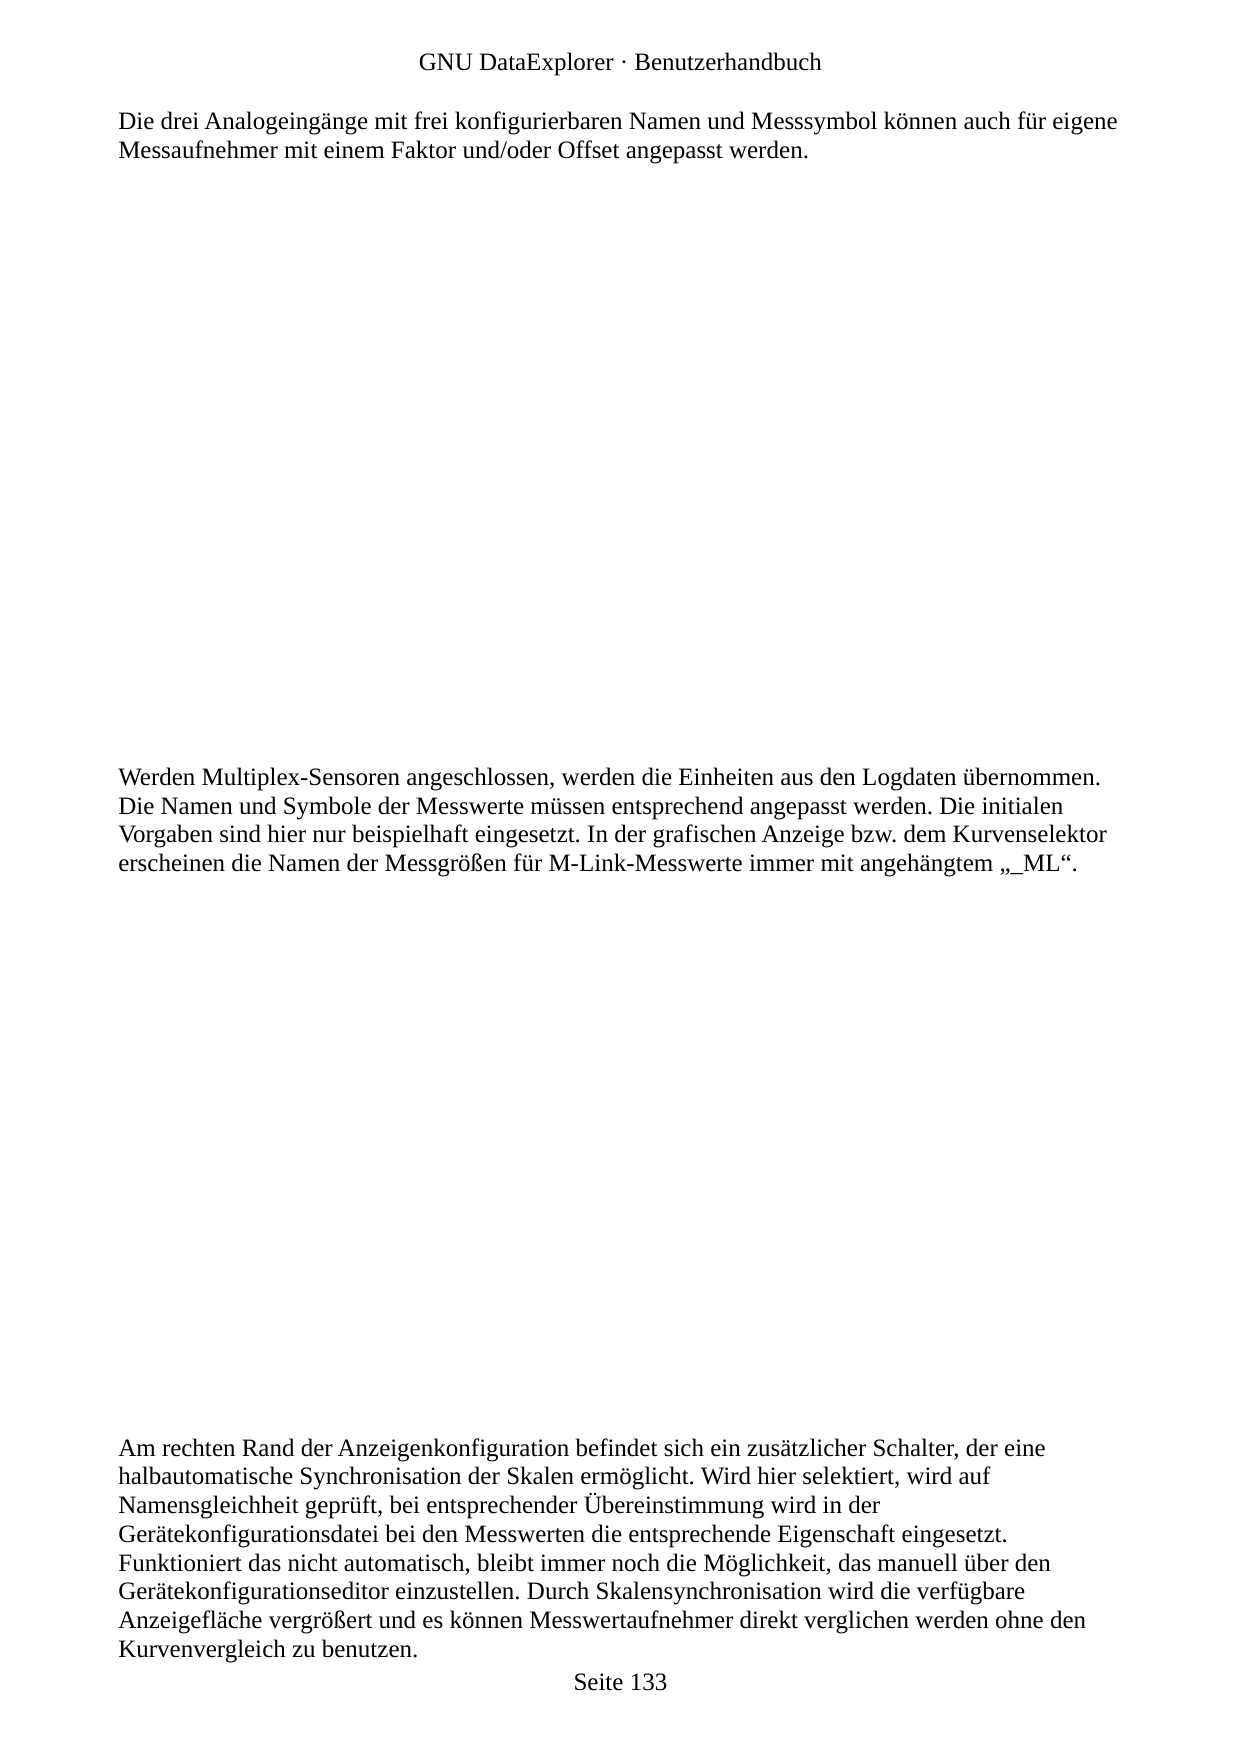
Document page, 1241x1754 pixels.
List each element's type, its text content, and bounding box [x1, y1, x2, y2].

text Werden Multiplex-Sensoren angeschlossen, werden die Einheiten aus den Logdaten übernommen. Die Namen und Symbole der Messwerte müssen entsprechend angepasst werden. Die initialen Vorgaben sind hier nur beispielhaft eingesetzt. In der grafischen Anzeige bzw. dem Kurvenselektor erscheinen die Namen der Messgrößen für M-Link-Messwerte immer mit angehängtem „_ML“. [118, 176, 1122, 877]
text Die drei Analogeingänge mit frei konfigurierbaren Namen und Messsymbol können auch für eigene Messaufnehmer mit einem Faktor und/oder Offset angepasst werden. [118, 106, 1122, 164]
text Am rechten Rand der Anzeigenkonfiguration befindet sich ein zusätzlicher Schalter, der eine halbautomatische Synchronisation der Skalen ermöglicht. Wird hier selektiert, wird auf Namensgleichheit geprüft, bei entsprechender Übereinstimmung wird in der Gerätekonfigurationsdatei bei den Messwerten die entsprechende Eigenschaft eingesetzt. Funktioniert das nicht automatisch, bleibt immer noch die Möglichkeit, das manuell über den Gerätekonfigurationseditor einzustellen. Durch Skalensynchronisation wird die verfügbare Anzeigefläche vergrößert und es können Messwertaufnehmer direkt verglichen werden ohne den Kurvenvergleich zu benutzen. [118, 1433, 1122, 1663]
